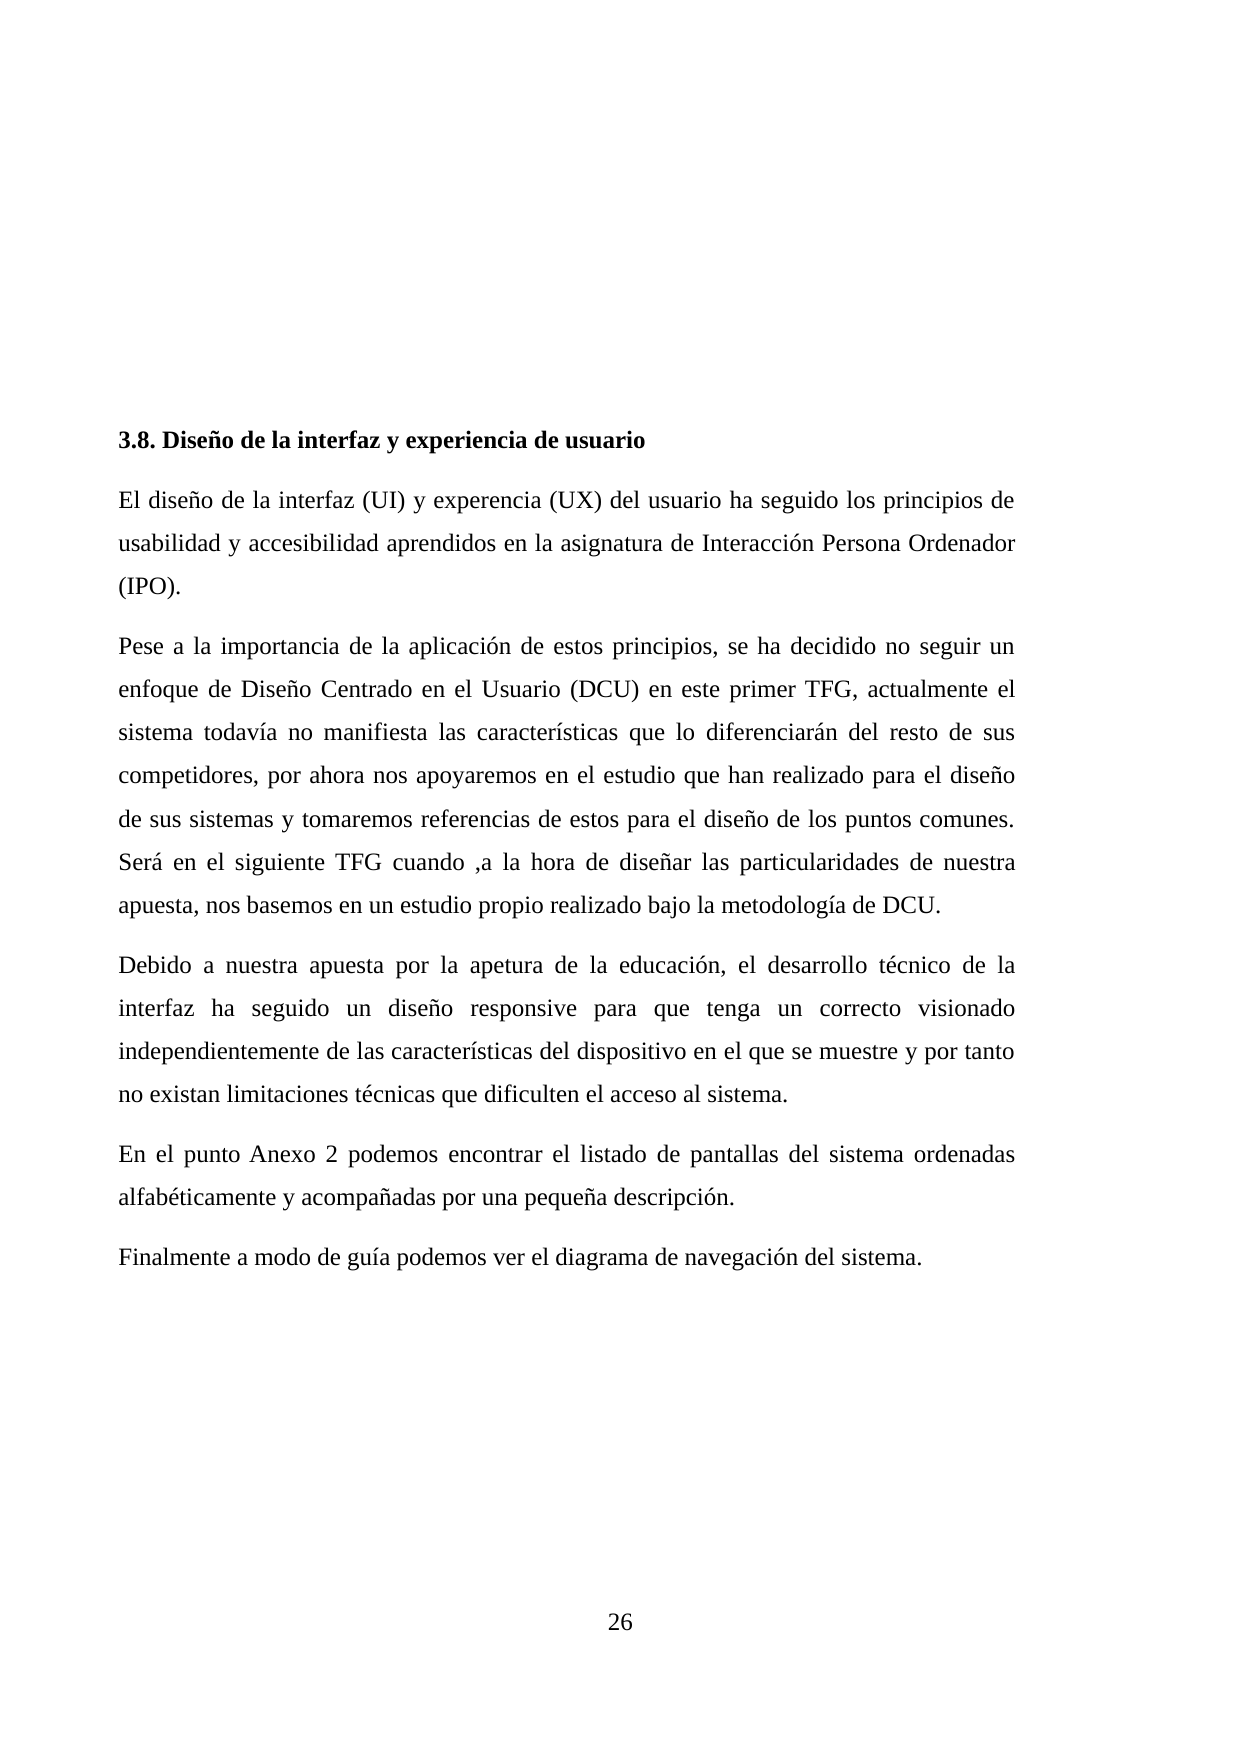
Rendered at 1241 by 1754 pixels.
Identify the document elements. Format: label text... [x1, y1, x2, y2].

text 3.8. Diseño de la interfaz y experiencia de usuario [118, 425, 1017, 454]
text Finalmente a modo de guía podemos ver el diagrama de navegación del sistema. [118, 1242, 1017, 1271]
text Debido a nuestra apuesta por la apetura de la educación, el desarrollo técnico de la interfaz ha seguido un diseño responsive para que tenga un correcto visionado independientemente de las características del dispositivo en el que se muestre y por tanto no existan limitaciones técnicas que dificulten el acceso al sistema. [118, 950, 1017, 1108]
text En el punto Anexo 2 podemos encontrar el listado de pantallas del sistema ordenadas alfabéticamente y acompañadas por una pequeña descripción. [118, 1139, 1017, 1211]
text El diseño de la interfaz (UI) y experencia (UX) del usuario ha seguido los principios de usabilidad y accesibilidad aprendidos en la asignatura de Interacción Persona Ordenador (IPO). [118, 485, 1017, 600]
text Pese a la importancia de la aplicación de estos principios, se ha decidido no seguir un enfoque de Diseño Centrado en el Usuario (DCU) en este primer TFG, actualmente el sistema todavía no manifiesta las características que lo diferenciarán del resto de sus competidores, por ahora nos apoyaremos en el estudio que han realizado para el diseño de sus sistemas y tomaremos referencias de estos para el diseño de los puntos comunes. Será en el siguiente TFG cuando ,a la hora de diseñar las particularidades de nuestra apuesta, nos basemos en un estudio propio realizado bajo la metodología de DCU. [118, 631, 1017, 919]
